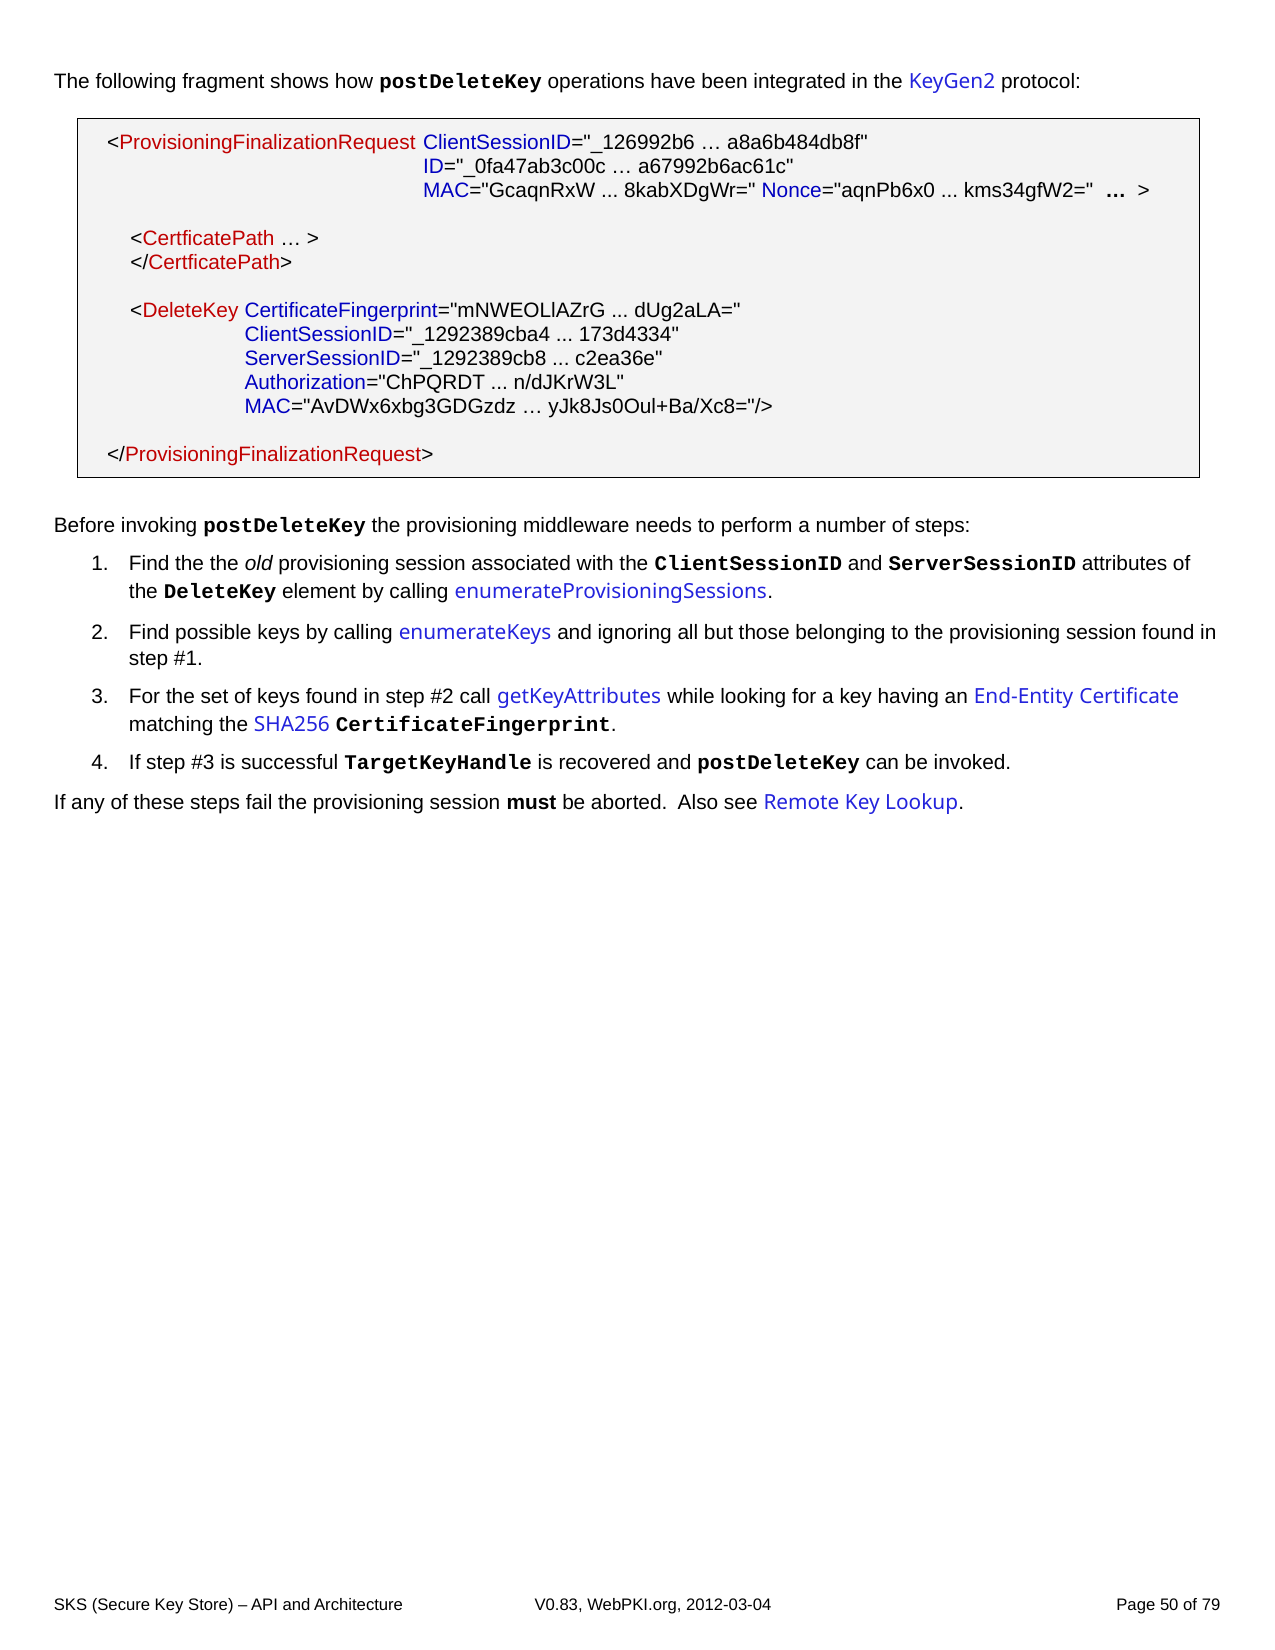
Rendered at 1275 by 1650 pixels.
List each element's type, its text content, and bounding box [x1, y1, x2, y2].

table_header <ProvisioningFinalizationRequest ClientSessionID="_126992b6 … a8a6b484db8f" ID="_0fa47ab3c00c … a67992b6ac61c" MAC="GcaqnRxW ... 8kabXDgWr=" Nonce="aqnPb6x0 ... kms34gfW2=" … > <CertficatePath … > </CertficatePath> <DeleteKey CertificateFingerprint="mNWEOLlAZrG ... dUg2aLA=" ClientSessionID="_1292389cba4 ... 173d4334" ServerSessionID="_1292389cb8 ... c2ea36e" Authorization="ChPQRDT ... n/dJKrW3L" MAC="AvDWx6xbg3GDGzdz … yJk8Js0Oul+Ba/Xc8="/> </ProvisioningFinalizationRequest> [78, 119, 1199, 477]
list If step #3 is successful TargetKeyHandle is recovered and postDeleteKey can be invoked. [91, 750, 1221, 776]
text If any of these steps fail the provisioning session must be aborted. Also see Remote Key Lookup. [54, 787, 1221, 816]
list Find possible keys by calling enumerateKeys and ignoring all but those belonging to the provisioning session found in step #1. [91, 617, 1221, 669]
text The following fragment shows how postDeleteKey operations have been integrated in the KeyGen2 protocol: [54, 66, 1221, 118]
list For the set of keys found in step #2 call getKeyAttributes while looking for a key having an End-Entity Certificate matching the SHA256 CertificateFingerprint. [91, 681, 1221, 738]
text Before invoking postDeleteKey the provisioning middleware needs to perform a number of steps: [54, 513, 1221, 539]
list Find the the old provisioning session associated with the ClientSessionID and ServerSessionID attributes of the DeleteKey element by calling enumerateProvisioningSessions. [91, 551, 1221, 605]
